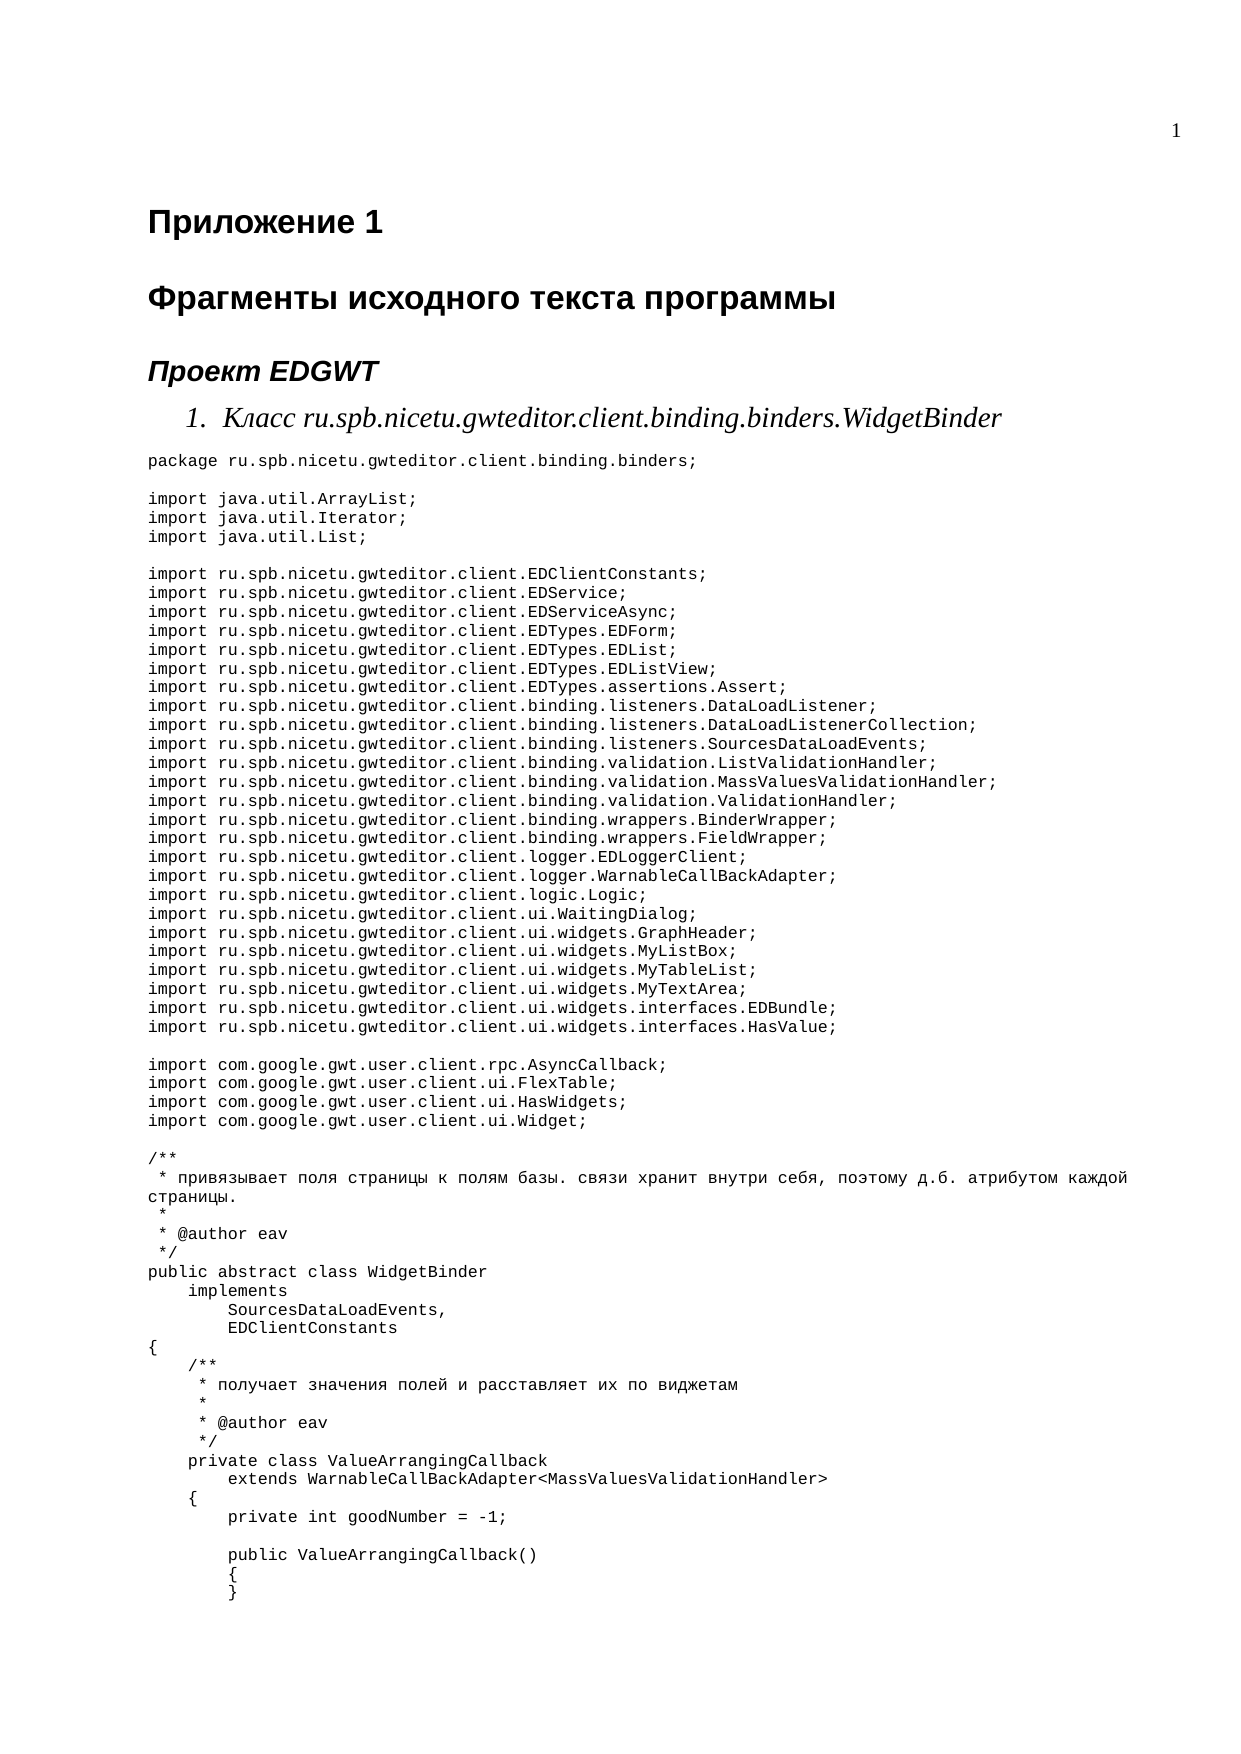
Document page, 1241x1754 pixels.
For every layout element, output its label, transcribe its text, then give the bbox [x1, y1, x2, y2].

text import ru.spb.nicetu.gwteditor.client.EDService; [148, 585, 1181, 604]
text import ru.spb.nicetu.gwteditor.client.EDClientConstants; [148, 566, 1181, 585]
subtitle Проект EDGWT [148, 354, 1181, 388]
text { [148, 1565, 1181, 1584]
text import ru.spb.nicetu.gwteditor.client.ui.WaitingDialog; [148, 905, 1181, 924]
text import ru.spb.nicetu.gwteditor.client.binding.listeners.DataLoadListenerCollection; [148, 717, 1181, 736]
text import ru.spb.nicetu.gwteditor.client.ui.widgets.MyListBox; [148, 943, 1181, 962]
text import ru.spb.nicetu.gwteditor.client.ui.widgets.interfaces.EDBundle; [148, 999, 1181, 1018]
text import ru.spb.nicetu.gwteditor.client.ui.widgets.MyTextArea; [148, 981, 1181, 999]
text * привязывает поля страницы к полям базы. связи хранит внутри себя, поэтому д.б. атрибутом каждой страницы. [148, 1169, 1181, 1207]
text */ [148, 1245, 1181, 1263]
text public ValueArrangingCallback() [148, 1546, 1181, 1565]
text import ru.spb.nicetu.gwteditor.client.binding.validation.ValidationHandler; [148, 792, 1181, 811]
text import ru.spb.nicetu.gwteditor.client.ui.widgets.GraphHeader; [148, 924, 1181, 943]
text * [148, 1207, 1181, 1226]
text import ru.spb.nicetu.gwteditor.client.logger.EDLoggerClient; [148, 849, 1181, 868]
text import ru.spb.nicetu.gwteditor.client.EDTypes.EDList; [148, 641, 1181, 660]
text import ru.spb.nicetu.gwteditor.client.binding.validation.ListValidationHandler; [148, 754, 1181, 773]
text import ru.spb.nicetu.gwteditor.client.logger.WarnableCallBackAdapter; [148, 868, 1181, 886]
text */ [148, 1433, 1181, 1452]
text import com.google.gwt.user.client.rpc.AsyncCallback; [148, 1056, 1181, 1075]
subtitle Фрагменты исходного текста программы [148, 278, 1181, 317]
text /** [148, 1150, 1181, 1169]
text /** [148, 1358, 1181, 1377]
text import ru.spb.nicetu.gwteditor.client.logic.Logic; [148, 886, 1181, 905]
text import ru.spb.nicetu.gwteditor.client.EDTypes.EDListView; [148, 660, 1181, 679]
text { [148, 1490, 1181, 1509]
text import ru.spb.nicetu.gwteditor.client.ui.widgets.interfaces.HasValue; [148, 1018, 1181, 1037]
text * @author eav [148, 1414, 1181, 1433]
text * @author eav [148, 1226, 1181, 1245]
text SourcesDataLoadEvents, [148, 1301, 1181, 1320]
text private int goodNumber = -1; [148, 1509, 1181, 1527]
text import ru.spb.nicetu.gwteditor.client.binding.listeners.DataLoadListener; [148, 698, 1181, 717]
subtitle Приложение 1 [148, 202, 1181, 241]
text import ru.spb.nicetu.gwteditor.client.binding.wrappers.FieldWrapper; [148, 830, 1181, 849]
text import ru.spb.nicetu.gwteditor.client.binding.listeners.SourcesDataLoadEvents; [148, 736, 1181, 754]
text import com.google.gwt.user.client.ui.HasWidgets; [148, 1094, 1181, 1113]
text import ru.spb.nicetu.gwteditor.client.EDTypes.assertions.Assert; [148, 679, 1181, 698]
list Класс ru.spb.nicetu.gwteditor.client.binding.binders.WidgetBinder [185, 400, 1181, 434]
text import java.util.List; [148, 528, 1181, 547]
text import com.google.gwt.user.client.ui.FlexTable; [148, 1075, 1181, 1094]
text } [148, 1584, 1181, 1603]
text import ru.spb.nicetu.gwteditor.client.binding.validation.MassValuesValidationHandler; [148, 773, 1181, 792]
text package ru.spb.nicetu.gwteditor.client.binding.binders; [148, 453, 1181, 472]
text * получает значения полей и расставляет их по виджетам [148, 1377, 1181, 1396]
text { [148, 1339, 1181, 1358]
text implements [148, 1282, 1181, 1301]
text import com.google.gwt.user.client.ui.Widget; [148, 1113, 1181, 1132]
text import ru.spb.nicetu.gwteditor.client.EDTypes.EDForm; [148, 622, 1181, 641]
text * [148, 1396, 1181, 1414]
text public abstract class WidgetBinder [148, 1263, 1181, 1282]
text import java.util.ArrayList; [148, 491, 1181, 509]
text import ru.spb.nicetu.gwteditor.client.EDServiceAsync; [148, 604, 1181, 622]
text extends WarnableCallBackAdapter<MassValuesValidationHandler> [148, 1471, 1181, 1490]
text import ru.spb.nicetu.gwteditor.client.binding.wrappers.BinderWrapper; [148, 811, 1181, 830]
text private class ValueArrangingCallback [148, 1452, 1181, 1471]
text import ru.spb.nicetu.gwteditor.client.ui.widgets.MyTableList; [148, 962, 1181, 981]
text EDClientConstants [148, 1320, 1181, 1339]
text import java.util.Iterator; [148, 509, 1181, 528]
